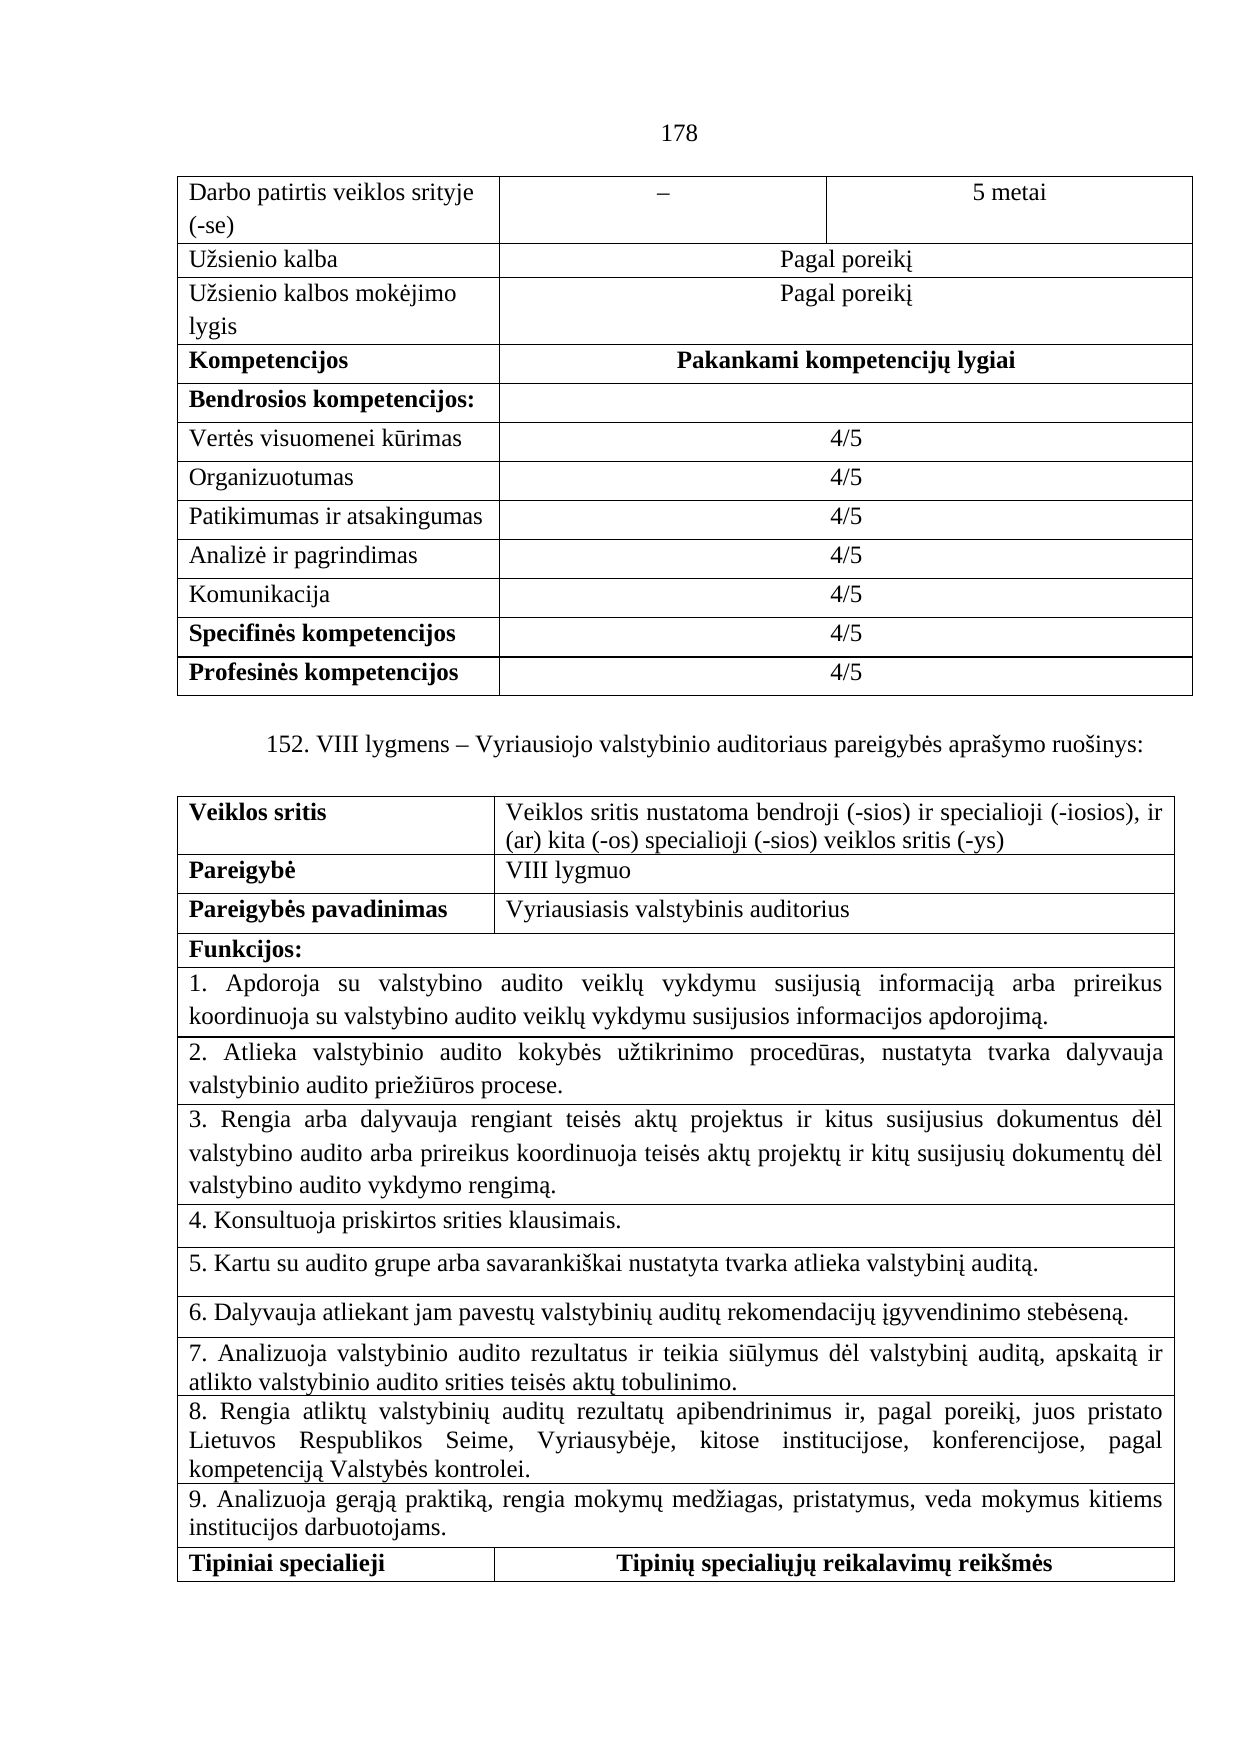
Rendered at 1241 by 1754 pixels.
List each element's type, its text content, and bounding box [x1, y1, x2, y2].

table_cell Pareigybė [178, 855, 494, 893]
table_cell Pareigybės pavadinimas [178, 894, 494, 933]
table_cell Funkcijos: [178, 934, 1174, 967]
table_header Veiklos sritis nustatoma bendroji (-sios) ir specialioji (-iosios), ir (ar) kita (-os) specialioji (-sios) veiklos sritis (-ys) [495, 797, 1174, 854]
table_cell VIII lygmuo [495, 855, 1174, 893]
table_cell Pagal poreikį [500, 278, 1192, 344]
table_cell Patikimumas ir atsakingumas [178, 501, 499, 539]
table_cell Tipiniai specialieji [178, 1548, 494, 1581]
table_cell 4/5 [500, 579, 1192, 617]
table_cell Pagal poreikį [500, 244, 1192, 277]
table_cell Vyriausiasis valstybinis auditorius [495, 894, 1174, 933]
table_cell 4. Konsultuoja priskirtos srities klausimais. [178, 1205, 1174, 1247]
table_cell Bendrosios kompetencijos: [178, 384, 499, 422]
table_cell 4/5 [500, 423, 1192, 461]
table_cell Komunikacija [178, 579, 499, 617]
table_cell Specifinės kompetencijos [178, 618, 499, 656]
table_cell Pakankami kompetencijų lygiai [500, 345, 1192, 383]
text 152. VIII lygmens – Vyriausiojo valstybinio auditoriaus pareigybės aprašymo ruošinys: [177, 729, 1181, 758]
table_cell 4/5 [500, 618, 1192, 656]
table_cell 4/5 [500, 501, 1192, 539]
table_cell 4/5 [500, 540, 1192, 578]
table_cell [500, 384, 1192, 422]
table_cell Profesinės kompetencijos [178, 658, 499, 695]
table_cell 8. Rengia atliktų valstybinių auditų rezultatų apibendrinimus ir, pagal poreikį, juos pristato Lietuvos Respublikos Seime, Vyriausybėje, kitose institucijose, konferencijose, pagal kompetenciją Valstybės kontrolei. [178, 1396, 1174, 1483]
table_cell Tipinių specialiųjų reikalavimų reikšmės [495, 1548, 1174, 1581]
table_cell 4/5 [500, 658, 1192, 695]
table_cell Kompetencijos [178, 345, 499, 383]
table_cell Užsienio kalbos mokėjimo lygis [178, 278, 499, 344]
table_cell – [500, 177, 826, 243]
table_cell 9. Analizuoja gerąją praktiką, rengia mokymų medžiagas, pristatymus, veda mokymus kitiems institucijos darbuotojams. [178, 1484, 1174, 1547]
table_cell 2. Atlieka valstybinio audito kokybės užtikrinimo procedūras, nustatyta tvarka dalyvauja valstybinio audito priežiūros procese. [178, 1038, 1174, 1103]
table_cell Analizė ir pagrindimas [178, 540, 499, 578]
table_cell 7. Analizuoja valstybinio audito rezultatus ir teikia siūlymus dėl valstybinį auditą, apskaitą ir atlikto valstybinio audito srities teisės aktų tobulinimo. [178, 1338, 1174, 1395]
table_cell 5. Kartu su audito grupe arba savarankiškai nustatyta tvarka atlieka valstybinį auditą. [178, 1248, 1174, 1296]
table_cell Vertės visuomenei kūrimas [178, 423, 499, 461]
table_header Veiklos sritis [178, 797, 494, 854]
table_cell 6. Dalyvauja atliekant jam pavestų valstybinių auditų rekomendacijų įgyvendinimo stebėseną. [178, 1297, 1174, 1337]
table_cell 3. Rengia arba dalyvauja rengiant teisės aktų projektus ir kitus susijusius dokumentus dėl valstybino audito arba prireikus koordinuoja teisės aktų projektų ir kitų susijusių dokumentų dėl valstybino audito vykdymo rengimą. [178, 1105, 1174, 1204]
table_cell 1. Apdoroja su valstybino audito veiklų vykdymu susijusią informaciją arba prireikus koordinuoja su valstybino audito veiklų vykdymu susijusios informacijos apdorojimą. [178, 968, 1174, 1036]
table_cell 4/5 [500, 462, 1192, 500]
table_cell Organizuotumas [178, 462, 499, 500]
table_cell 5 metai [827, 177, 1192, 243]
table_cell Darbo patirtis veiklos srityje (-se) [178, 177, 499, 243]
table_cell Užsienio kalba [178, 244, 499, 277]
